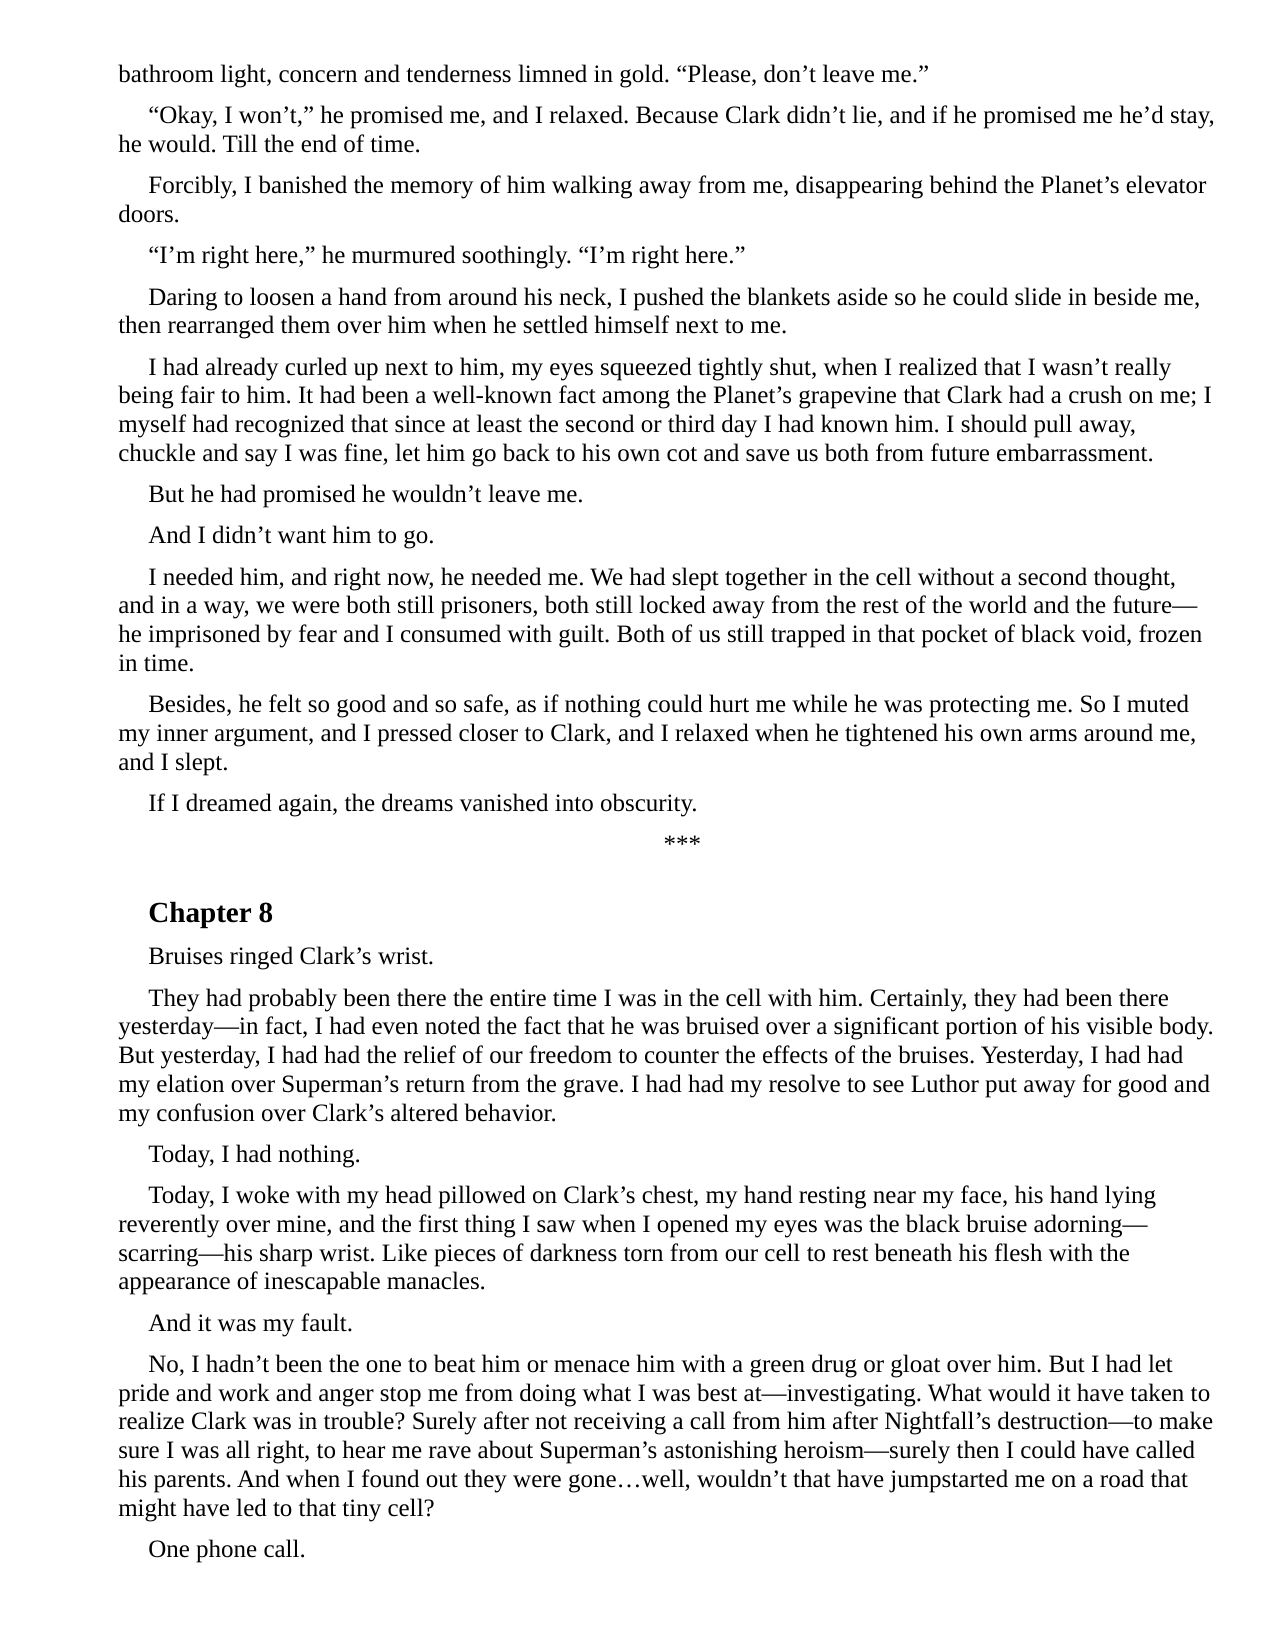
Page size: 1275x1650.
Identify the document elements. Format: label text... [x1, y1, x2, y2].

subtitle Chapter 8 [118, 895, 1216, 929]
text But he had promised he wouldn’t leave me. [118, 479, 1216, 508]
text “Okay, I won’t,” he promised me, and I relaxed. Because Clark didn’t lie, and if he promised me he’d stay, he would. Till the end of time. [118, 100, 1216, 158]
text Today, I had nothing. [118, 1139, 1216, 1168]
text And I didn’t want him to go. [118, 520, 1216, 549]
text Daring to loosen a hand from around his neck, I pushed the blankets aside so he could slide in beside me, then rearranged them over him when he settled himself next to me. [118, 282, 1216, 339]
text Forcibly, I banished the memory of him walking away from me, disappearing behind the Planet’s elevator doors. [118, 170, 1216, 228]
text Today, I woke with my head pillowed on Clark’s chest, my hand resting near my face, his hand lying reverently over mine, and the first thing I saw when I opened my eyes was the black bruise adorning—scarring—his sharp wrist. Like pieces of darkness torn from our cell to rest beneath his flesh with the appearance of inescapable manacles. [118, 1180, 1216, 1295]
text Bruises ringed Clark’s wrist. [118, 941, 1216, 970]
text One phone call. [118, 1534, 1216, 1563]
text Besides, he felt so good and so safe, as if nothing could hurt me while he was protecting me. So I muted my inner argument, and I pressed closer to Clark, and I relaxed when he tightened his own arms around me, and I slept. [118, 689, 1216, 775]
text bathroom light, concern and tenderness limned in gold. “Please, don’t leave me.” [118, 59, 1216, 88]
text And it was my fault. [118, 1308, 1216, 1336]
text I needed him, and right now, he needed me. We had slept together in the cell without a second thought, and in a way, we were both still prisoners, both still locked away from the rest of the world and the future—he imprisoned by fear and I consumed with guilt. Both of us still trapped in that pocket of black void, frozen in time. [118, 562, 1216, 677]
text They had probably been there the entire time I was in the cell with him. Certainly, they had been there yesterday—in fact, I had even noted the fact that he was bruised over a significant portion of his visible body. But yesterday, I had had the relief of our freedom to counter the effects of the bruises. Yesterday, I had had my elation over Superman’s return from the grave. I had had my resolve to see Luthor put away for good and my confusion over Clark’s altered behavior. [118, 983, 1216, 1126]
text No, I hadn’t been the one to beat him or menace him with a green drug or gloat over him. But I had let pride and work and anger stop me from doing what I was best at—investigating. What would it have taken to realize Clark was in trouble? Surely after not receiving a call from him after Nightfall’s destruction—to make sure I was all right, to hear me rave about Superman’s astonishing heroism—surely then I could have called his parents. And when I found out they were gone…well, wouldn’t that have jumpstarted me on a road that might have led to that tiny cell? [118, 1349, 1216, 1521]
text If I dreamed again, the dreams vanished into obscurity. [118, 788, 1216, 817]
text “I’m right here,” he murmured soothingly. “I’m right here.” [118, 240, 1216, 269]
text I had already curled up next to him, my eyes squeezed tightly shut, when I realized that I wasn’t really being fair to him. It had been a well-known fact among the Planet’s grapevine that Clark had a crush on me; I myself had recognized that since at least the second or third day I had known him. I should pull away, chuckle and say I was fine, let him go back to his own cot and save us both from future embarrassment. [118, 352, 1216, 467]
text *** [118, 829, 1216, 858]
